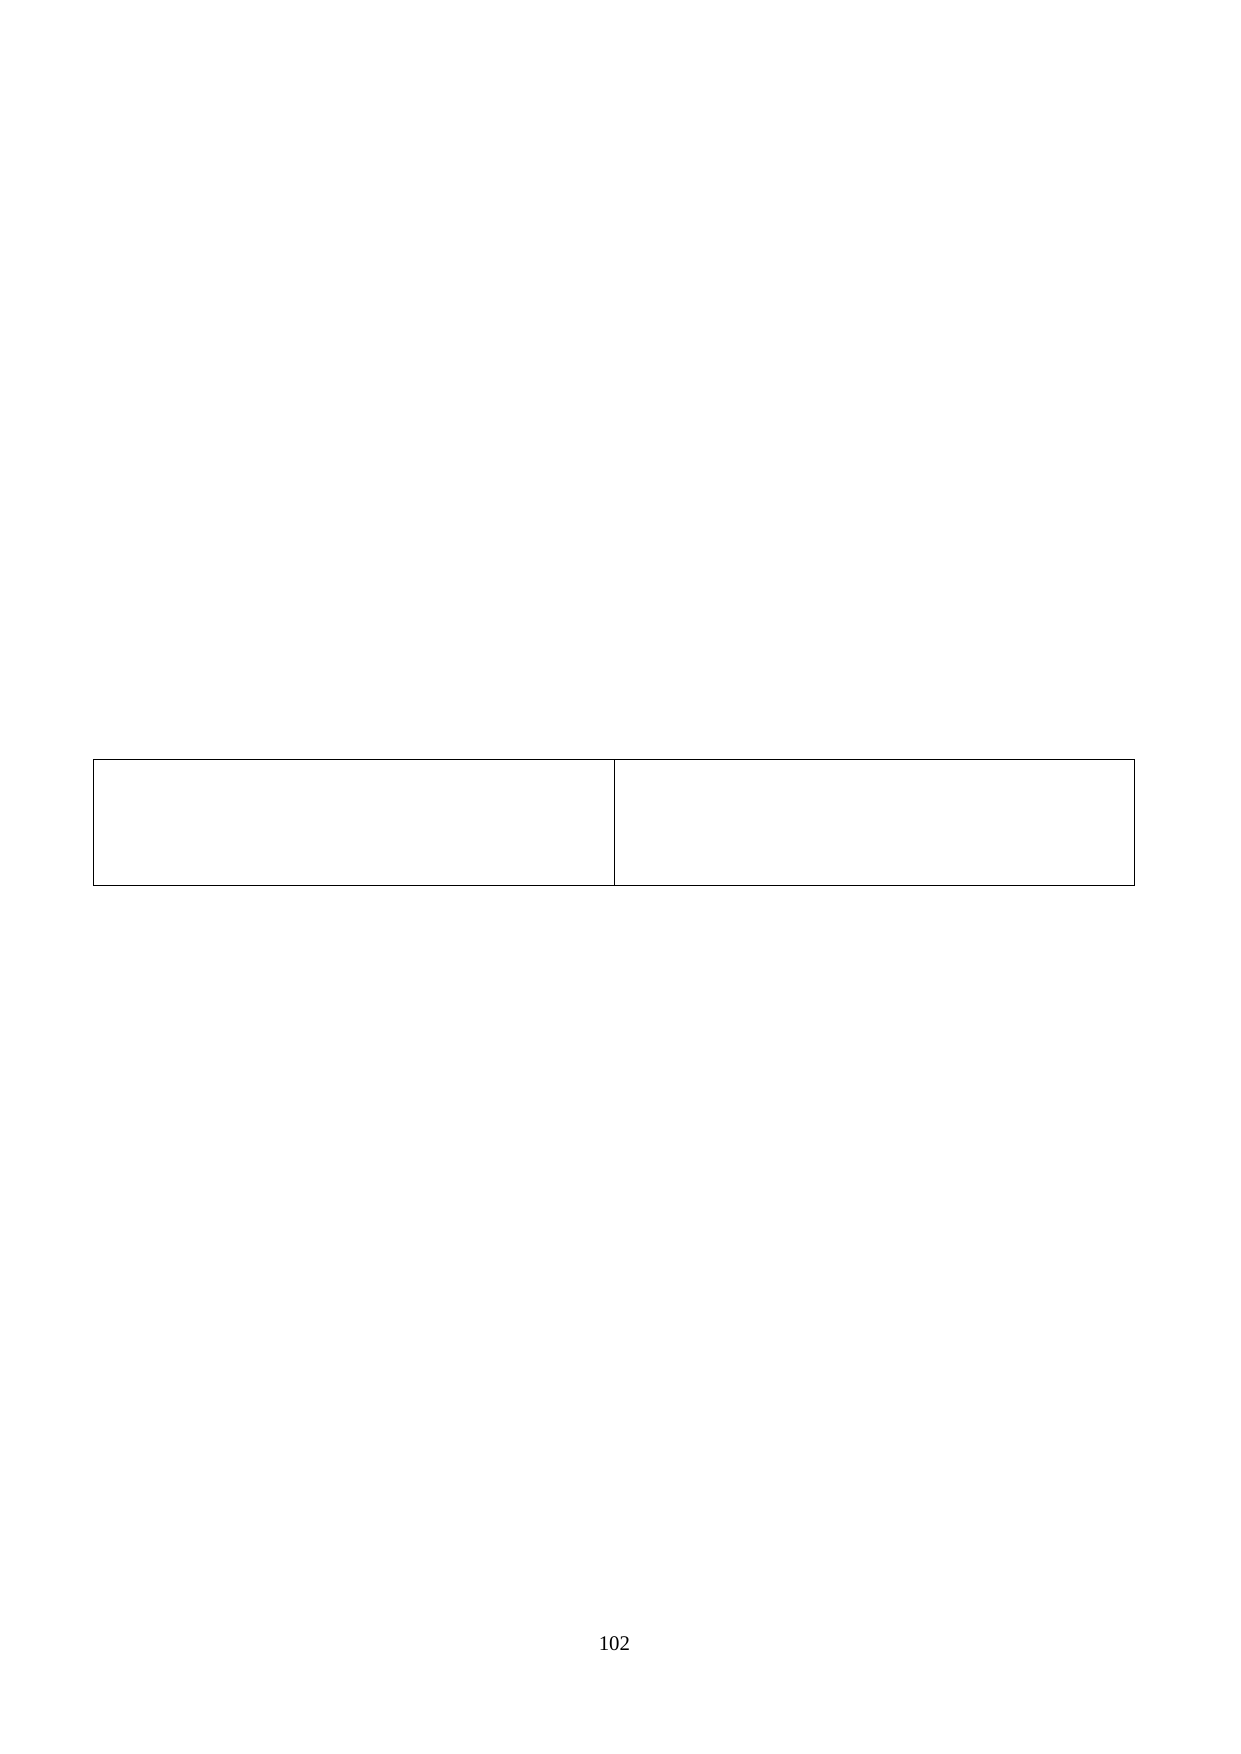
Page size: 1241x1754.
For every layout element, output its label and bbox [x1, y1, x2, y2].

table_header [615, 760, 1134, 885]
table_header [94, 760, 614, 885]
